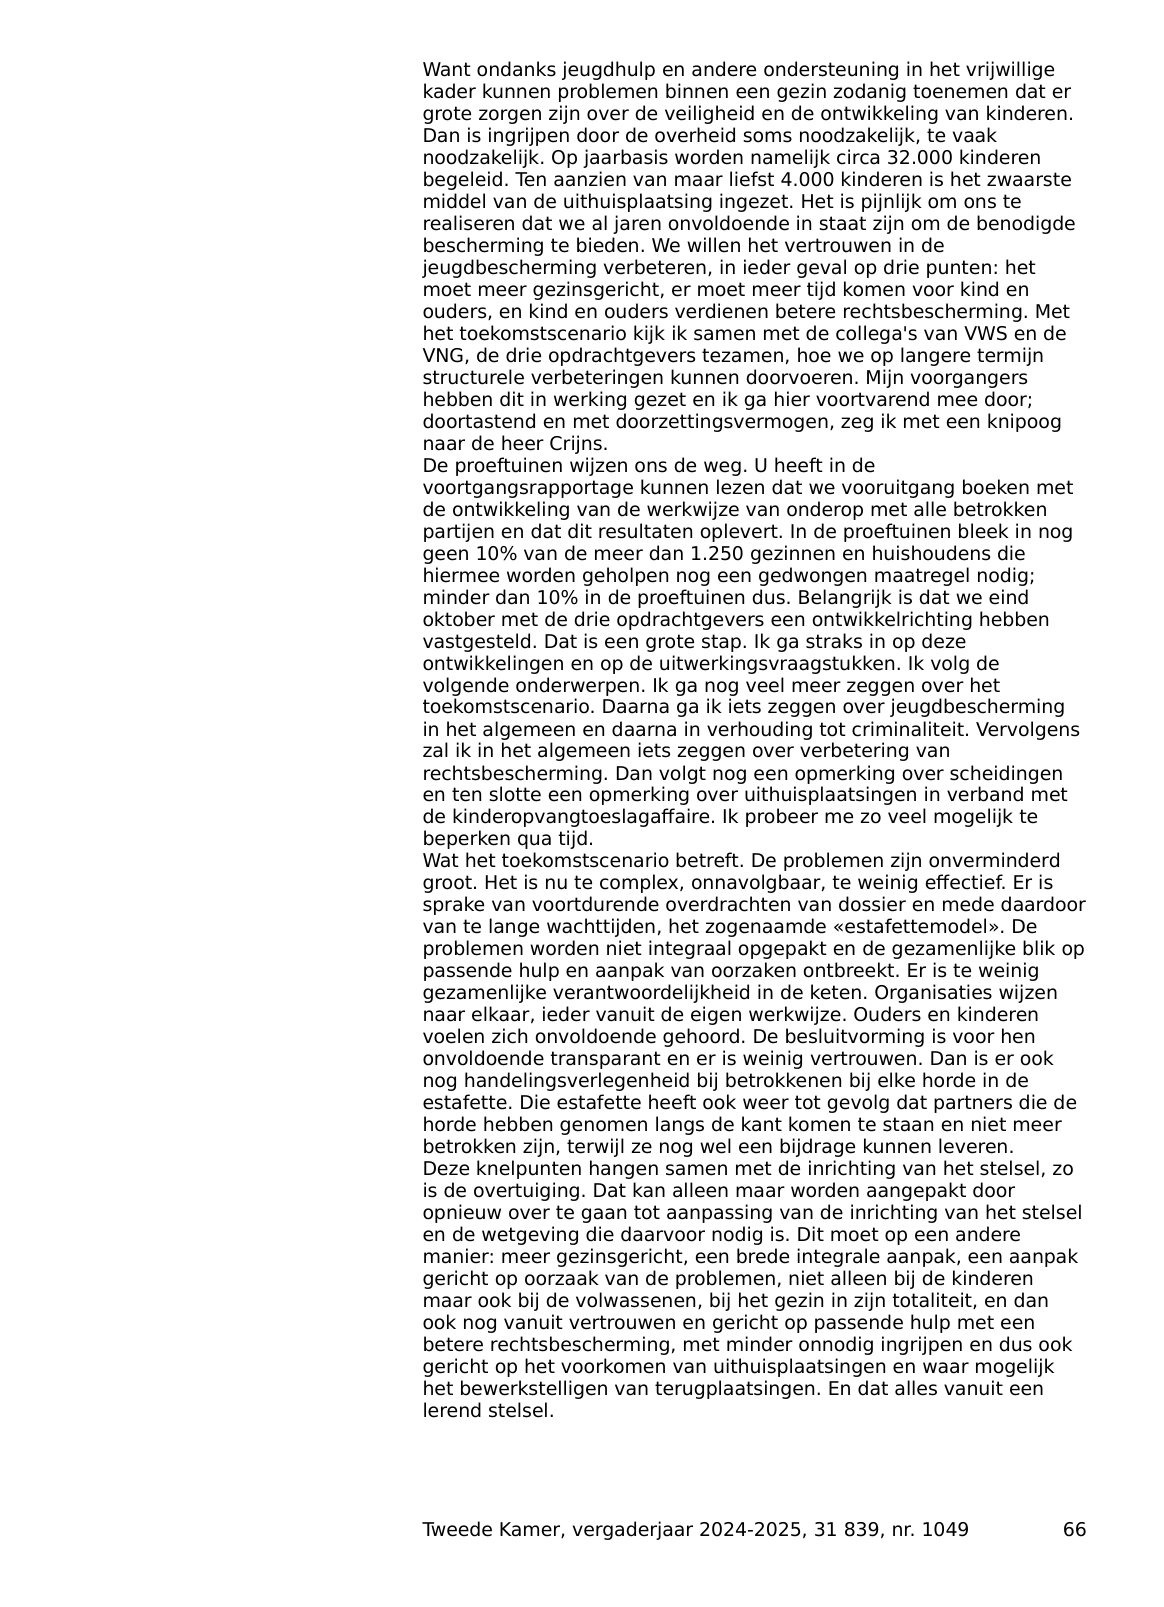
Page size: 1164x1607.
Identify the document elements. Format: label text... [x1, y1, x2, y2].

text Want ondanks jeugdhulp en andere ondersteuning in het vrijwillige kader kunnen problemen binnen een gezin zodanig toenemen dat er grote zorgen zijn over de veiligheid en de ontwikkeling van kinderen. Dan is ingrijpen door de overheid soms noodzakelijk, te vaak noodzakelijk. Op jaarbasis worden namelijk circa 32.000 kinderen begeleid. Ten aanzien van maar liefst 4.000 kinderen is het zwaarste middel van de uithuisplaatsing ingezet. Het is pijnlijk om ons te realiseren dat we al jaren onvoldoende in staat zijn om de benodigde bescherming te bieden. We willen het vertrouwen in de jeugdbescherming verbeteren, in ieder geval op drie punten: het moet meer gezinsgericht, er moet meer tijd komen voor kind en ouders, en kind en ouders verdienen betere rechtsbescherming. Met het toekomstscenario kijk ik samen met de collega's van VWS en de VNG, de drie opdrachtgevers tezamen, hoe we op langere termijn structurele verbeteringen kunnen doorvoeren. Mijn voorgangers hebben dit in werking gezet en ik ga hier voortvarend mee door; doortastend en met doorzettingsvermogen, zeg ik met een knipoog naar de heer Crijns. [422, 59, 1087, 455]
text Wat het toekomstscenario betreft. De problemen zijn onverminderd groot. Het is nu te complex, onnavolgbaar, te weinig effectief. Er is sprake van voortdurende overdrachten van dossier en mede daardoor van te lange wachttijden, het zogenaamde «estafettemodel». De problemen worden niet integraal opgepakt en de gezamenlijke blik op passende hulp en aanpak van oorzaken ontbreekt. Er is te weinig gezamenlijke verantwoordelijkheid in de keten. Organisaties wijzen naar elkaar, ieder vanuit de eigen werkwijze. Ouders en kinderen voelen zich onvoldoende gehoord. De besluitvorming is voor hen onvoldoende transparant en er is weinig vertrouwen. Dan is er ook nog handelingsverlegenheid bij betrokkenen bij elke horde in de estafette. Die estafette heeft ook weer tot gevolg dat partners die de horde hebben genomen langs de kant komen te staan en niet meer betrokken zijn, terwijl ze nog wel een bijdrage kunnen leveren. [422, 850, 1087, 1158]
text De proeftuinen wijzen ons de weg. U heeft in de voortgangsrapportage kunnen lezen dat we vooruitgang boeken met de ontwikkeling van de werkwijze van onderop met alle betrokken partijen en dat dit resultaten oplevert. In de proeftuinen bleek in nog geen 10% van de meer dan 1.250 gezinnen en huishoudens die hiermee worden geholpen nog een gedwongen maatregel nodig; minder dan 10% in de proeftuinen dus. Belangrijk is dat we eind oktober met de drie opdrachtgevers een ontwikkelrichting hebben vastgesteld. Dat is een grote stap. Ik ga straks in op deze ontwikkelingen en op de uitwerkingsvraagstukken. Ik volg de volgende onderwerpen. Ik ga nog veel meer zeggen over het toekomstscenario. Daarna ga ik iets zeggen over jeugdbescherming in het algemeen en daarna in verhouding tot criminaliteit. Vervolgens zal ik in het algemeen iets zeggen over verbetering van rechtsbescherming. Dan volgt nog een opmerking over scheidingen en ten slotte een opmerking over uithuisplaatsingen in verband met de kinderopvangtoeslagaffaire. Ik probeer me zo veel mogelijk te beperken qua tijd. [422, 455, 1087, 850]
text Deze knelpunten hangen samen met de inrichting van het stelsel, zo is de overtuiging. Dat kan alleen maar worden aangepakt door opnieuw over te gaan tot aanpassing van de inrichting van het stelsel en de wetgeving die daarvoor nodig is. Dit moet op een andere manier: meer gezinsgericht, een brede integrale aanpak, een aanpak gericht op oorzaak van de problemen, niet alleen bij de kinderen maar ook bij de volwassenen, bij het gezin in zijn totaliteit, en dan ook nog vanuit vertrouwen en gericht op passende hulp met een betere rechtsbescherming, met minder onnodig ingrijpen en dus ook gericht op het voorkomen van uithuisplaatsingen en waar mogelijk het bewerkstelligen van terugplaatsingen. En dat alles vanuit een lerend stelsel. [422, 1158, 1087, 1422]
